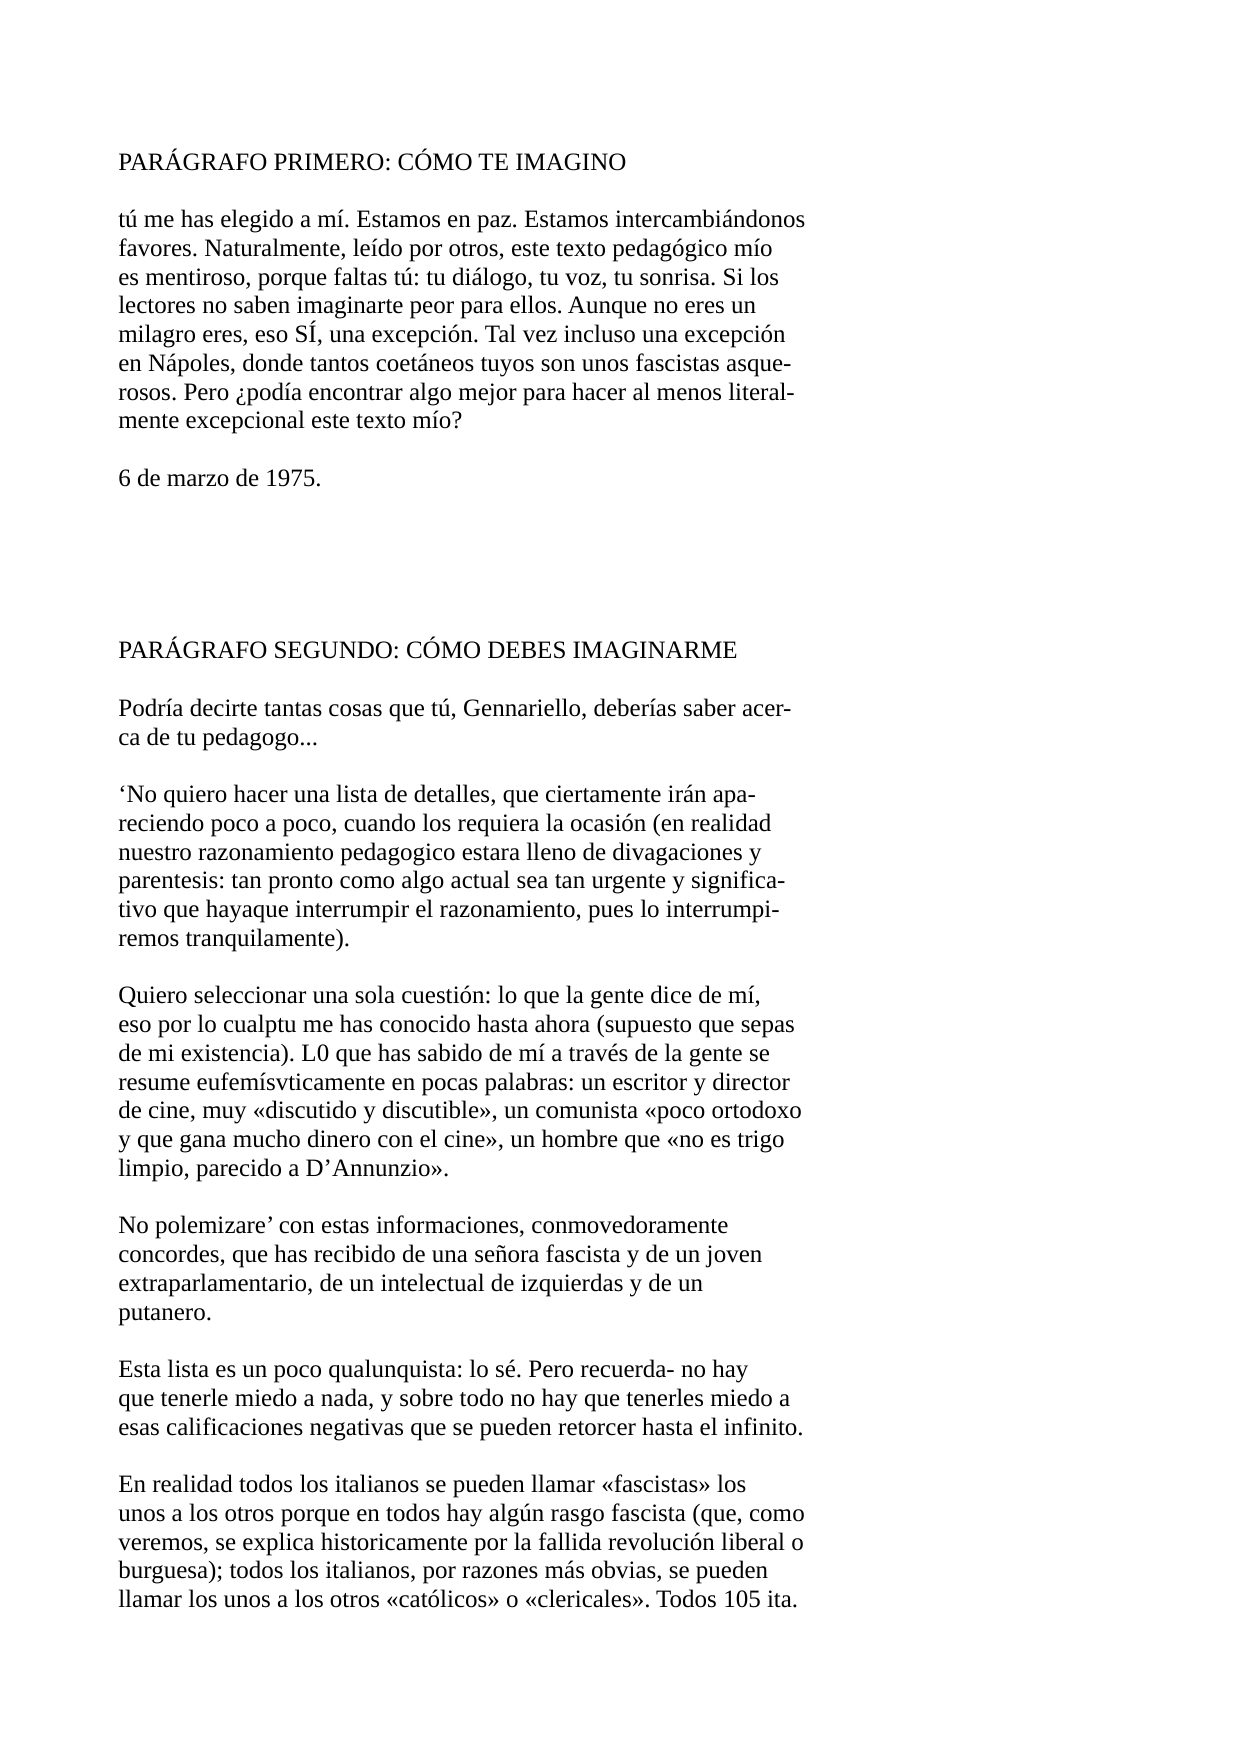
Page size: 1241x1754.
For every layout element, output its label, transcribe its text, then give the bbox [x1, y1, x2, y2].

text y que gana mucho dinero con el cine», un hombre que «no es trigo [118, 1124, 1122, 1153]
text tivo que hayaque interrumpir el razonamiento, pues lo interrumpi- [118, 894, 1122, 923]
text burguesa); todos los italianos, por razones más obvias, se pueden [118, 1556, 1122, 1584]
text Quiero seleccionar una sola cuestión: lo que la gente dice de mí, [118, 981, 1122, 1009]
text resume eufemísvticamente en pocas palabras: un escritor y director [118, 1067, 1122, 1096]
text En realidad todos los italianos se pueden llamar «fascistas» los [118, 1469, 1122, 1498]
text Podría decirte tantas cosas que tú, Gennariello, deberías saber acer- [118, 693, 1122, 722]
text putanero. [118, 1297, 1122, 1326]
text reciendo poco a poco, cuando los requiera la ocasión (en realidad [118, 808, 1122, 837]
text limpio, parecido a D’Annunzio». [118, 1153, 1122, 1182]
text parentesis: tan pronto como algo actual sea tan urgente y significa- [118, 866, 1122, 894]
text mente excepcional este texto mío? [118, 406, 1122, 434]
text ‘No quiero hacer una lista de detalles, que ciertamente irán apa- [118, 779, 1122, 808]
text eso por lo cualptu me has conocido hasta ahora (supuesto que sepas [118, 1009, 1122, 1038]
text concordes, que has recibido de una señora fascista y de un joven [118, 1239, 1122, 1268]
text Esta lista es un poco qualunquista: lo sé. Pero recuerda- no hay [118, 1354, 1122, 1383]
text es mentiroso, porque faltas tú: tu diálogo, tu voz, tu sonrisa. Si los [118, 262, 1122, 291]
text milagro eres, eso SÍ, una excepción. Tal vez incluso una excepción [118, 319, 1122, 348]
text ca de tu pedagogo... [118, 722, 1122, 751]
text favores. Naturalmente, leído por otros, este texto pedagógico mío [118, 233, 1122, 262]
text esas calificaciones negativas que se pueden retorcer hasta el infinito. [118, 1412, 1122, 1441]
text remos tranquilamente). [118, 923, 1122, 952]
text veremos, se explica historicamente por la fallida revolución liberal o [118, 1527, 1122, 1556]
text PARÁGRAFO SEGUNDO: CÓMO DEBES IMAGINARME [118, 636, 1122, 664]
text extraparlamentario, de un intelectual de izquierdas y de un [118, 1268, 1122, 1297]
text PARÁGRAFO PRIMERO: CÓMO TE IMAGINO [118, 147, 1122, 176]
text rosos. Pero ¿podía encontrar algo mejor para hacer al menos literal- [118, 377, 1122, 406]
text tú me has elegido a mí. Estamos en paz. Estamos intercambiándonos [118, 204, 1122, 233]
text unos a los otros porque en todos hay algún rasgo fascista (que, como [118, 1498, 1122, 1527]
text de mi existencia). L0 que has sabido de mí a través de la gente se [118, 1038, 1122, 1067]
text de cine, muy «discutido y discutible», un comunista «poco ortodoxo [118, 1096, 1122, 1124]
text No polemizare’ con estas informaciones, conmovedoramente [118, 1211, 1122, 1239]
text que tenerle miedo a nada, y sobre todo no hay que tenerles miedo a [118, 1383, 1122, 1412]
text nuestro razonamiento pedagogico estara lleno de divagaciones y [118, 837, 1122, 866]
text lectores no saben imaginarte peor para ellos. Aunque no eres un [118, 291, 1122, 319]
text en Nápoles, donde tantos coetáneos tuyos son unos fascistas asque- [118, 348, 1122, 377]
text llamar los unos a los otros «católicos» o «clericales». Todos 105 ita. [118, 1584, 1122, 1613]
text 6 de marzo de 1975. [118, 463, 1122, 492]
